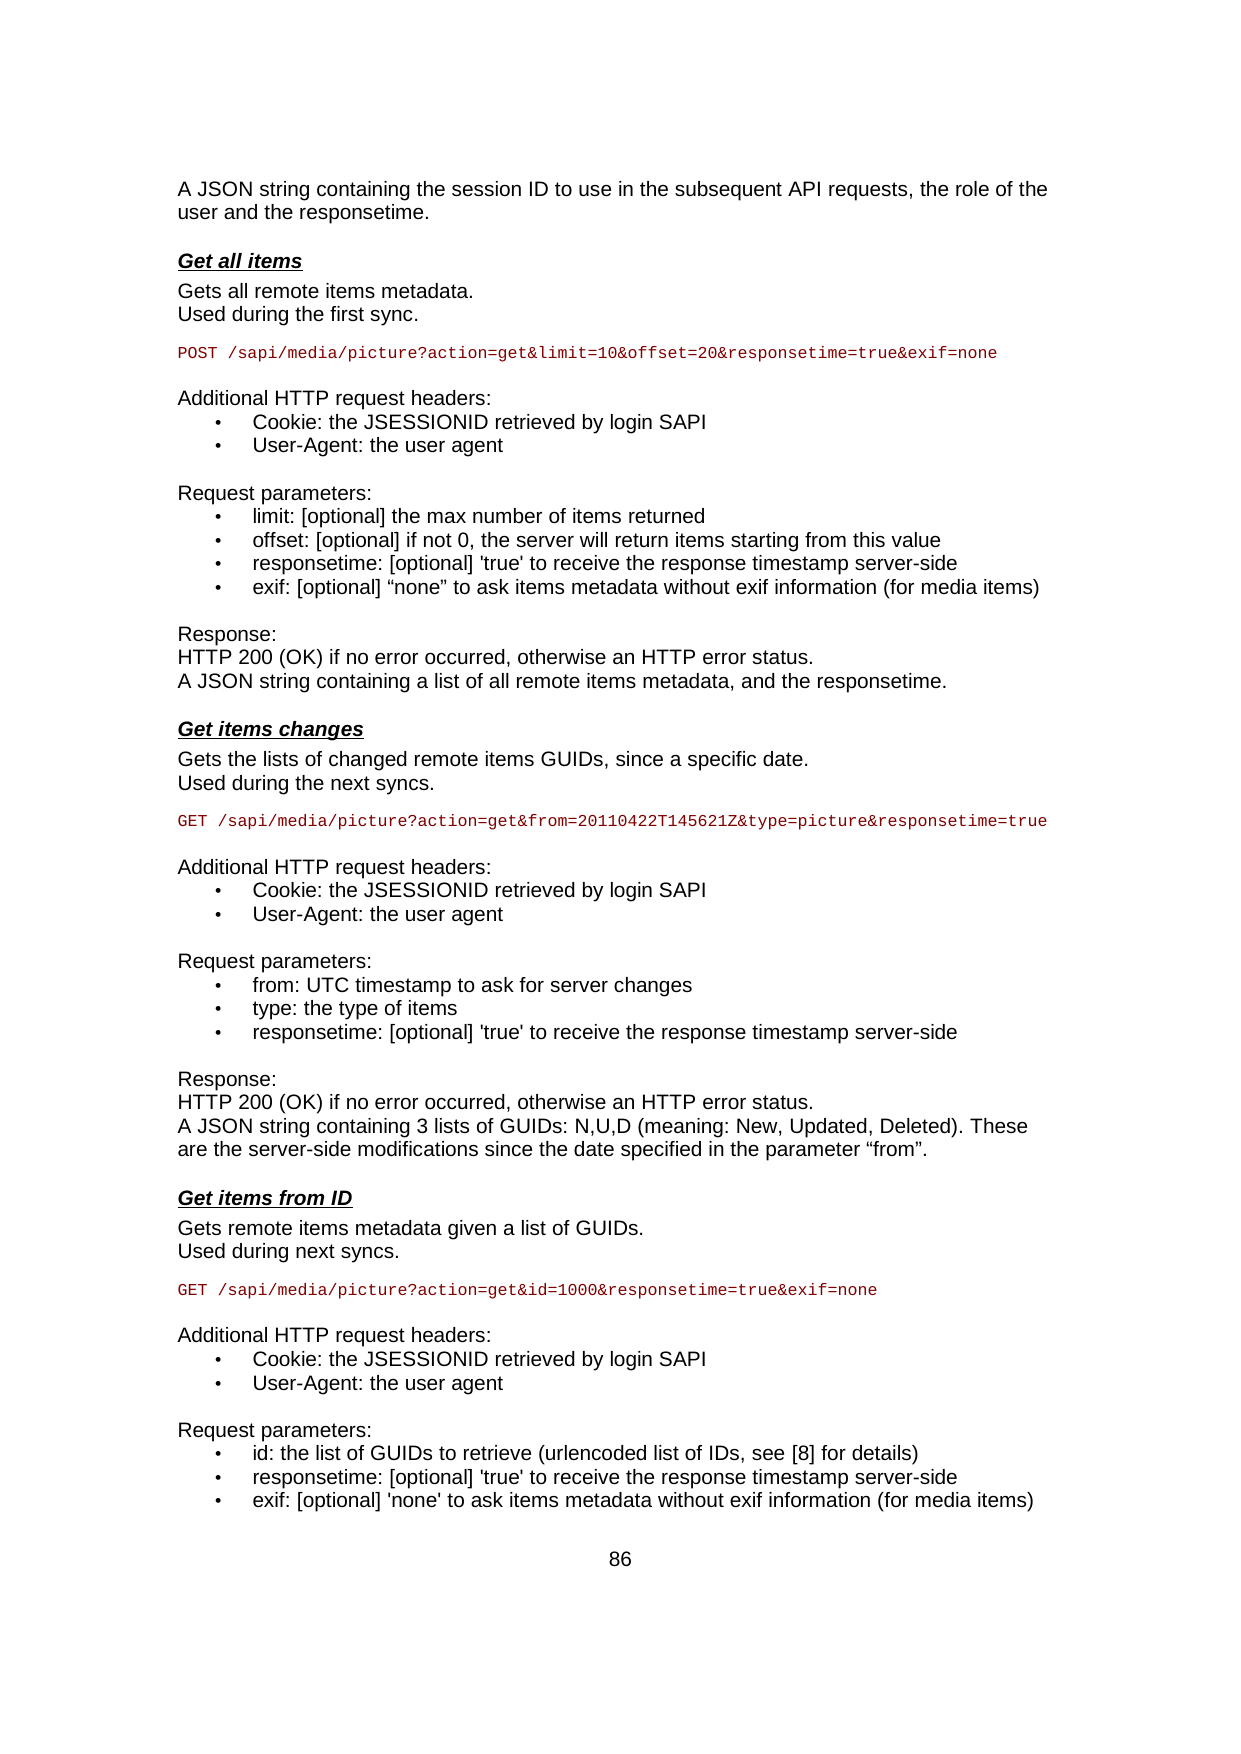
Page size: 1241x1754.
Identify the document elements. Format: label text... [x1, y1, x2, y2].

text Used during the first sync. [177, 303, 1063, 326]
text Additional HTTP request headers: [177, 1324, 1063, 1347]
list limit: [optional] the max number of items returned [215, 504, 1063, 528]
text Gets remote items metadata given a list of GUIDs. Used during next syncs. [177, 1216, 1063, 1263]
text Gets the lists of changed remote items GUIDs, since a specific date. Used during the next syncs. [177, 748, 1063, 795]
text Additional HTTP request headers: [177, 387, 1063, 410]
subtitle Get items from ID [177, 1186, 1063, 1210]
list Cookie: the JSESSIONID retrieved by login SAPI [215, 410, 1063, 434]
list Cookie: the JSESSIONID retrieved by login SAPI [215, 1347, 1063, 1371]
text Response: [177, 1067, 1063, 1091]
text A JSON string containing the session ID to use in the subsequent API requests, the role of the user and the responsetime. [177, 177, 1063, 224]
list responsetime: [optional] 'true' to receive the response timestamp server-side [215, 1465, 1063, 1489]
subtitle Get items changes [177, 718, 1063, 741]
list responsetime: [optional] 'true' to receive the response timestamp server-side [215, 552, 1063, 575]
text POST /sapi/media/picture?action=get&limit=10&offset=20&responsetime=true&exif=none [177, 345, 1063, 363]
list responsetime: [optional] 'true' to receive the response timestamp server-side [215, 1020, 1063, 1044]
list type: the type of items [215, 997, 1063, 1020]
text HTTP 200 (OK) if no error occurred, otherwise an HTTP error status. [177, 646, 1063, 669]
text GET /sapi/media/picture?action=get&from=20110422T145621Z&type=picture&responsetime=true [177, 813, 1063, 832]
text A JSON string containing 3 lists of GUIDs: N,U,D (meaning: New, Updated, Deleted). These are the server-side modifications since the date specified in the parameter “from”. [177, 1114, 1063, 1161]
text Response: [177, 622, 1063, 646]
text Request parameters: [177, 1418, 1063, 1442]
text Request parameters: [177, 481, 1063, 504]
list User-Agent: the user agent [215, 434, 1063, 457]
list exif: [optional] 'none' to ask items metadata without exif information (for media items) [215, 1489, 1063, 1512]
list id: the list of GUIDs to retrieve (urlencoded list of IDs, see [8] for details) [215, 1442, 1063, 1465]
list from: UTC timestamp to ask for server changes [215, 973, 1063, 997]
text Gets all remote items metadata. [177, 279, 1063, 303]
text A JSON string containing a list of all remote items metadata, and the responsetime. [177, 669, 1063, 693]
list exif: [optional] “none” to ask items metadata without exif information (for media items) [215, 575, 1063, 599]
text GET /sapi/media/picture?action=get&id=1000&responsetime=true&exif=none [177, 1282, 1063, 1300]
text Additional HTTP request headers: [177, 855, 1063, 879]
subtitle Get all items [177, 249, 1063, 273]
list offset: [optional] if not 0, the server will return items starting from this value [215, 528, 1063, 552]
list User-Agent: the user agent [215, 902, 1063, 926]
list User-Agent: the user agent [215, 1371, 1063, 1394]
text Request parameters: [177, 949, 1063, 973]
list Cookie: the JSESSIONID retrieved by login SAPI [215, 879, 1063, 902]
text HTTP 200 (OK) if no error occurred, otherwise an HTTP error status. [177, 1091, 1063, 1114]
